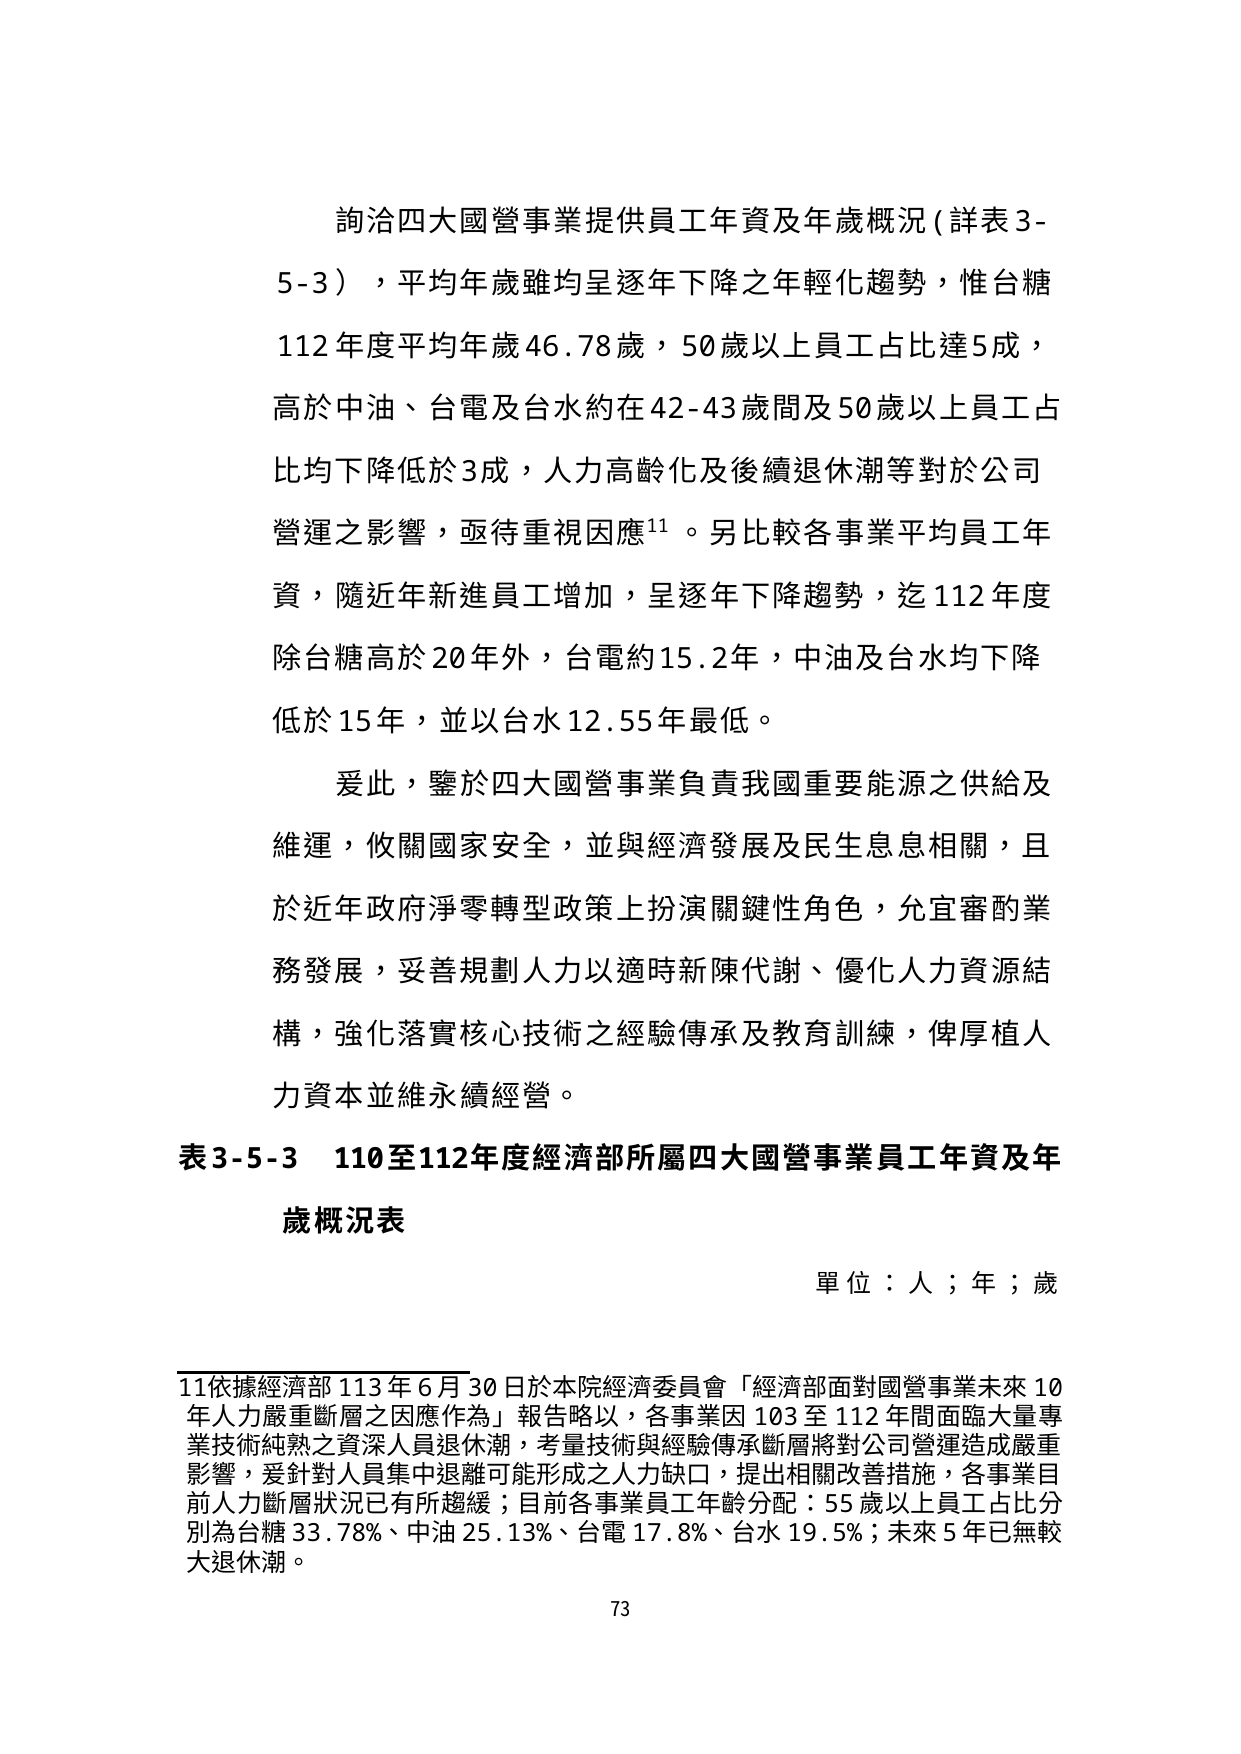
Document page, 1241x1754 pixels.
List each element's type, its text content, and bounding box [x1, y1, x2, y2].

text 詢洽四大國營事業提供員工年資及年歲概況(詳表3-5-3），平均年歲雖均呈逐年下降之年輕化趨勢，惟台糖112年度平均年歲46.78歲，50歲以上員工占比達5成，高於中油、台電及台水約在42-43歲間及50歲以上員工占比均下降低於3成，人力高齡化及後續退休潮等對於公司營運之影響，亟待重視因應。另比較各事業平均員工年資，隨近年新進員工增加，呈逐年下降趨勢，迄112年度除台糖高於20年外，台電約15.2年，中油及台水均下降低於15年，並以台水12.55年最低。 [266, 177, 1063, 740]
text 爰此，鑒於四大國營事業負責我國重要能源之供給及維運，攸關國家安全，並與經濟發展及民生息息相關，且於近年政府淨零轉型政策上扮演關鍵性角色，允宜審酌業務發展，妥善規劃人力以適時新陳代謝、優化人力資源結構，強化落實核心技術之經驗傳承及教育訓練，俾厚植人力資本並維永續經營。 [266, 740, 1063, 1115]
text 依據經濟部113年6月30日於本院經濟委員會「經濟部面對國營事業未來10年人力嚴重斷層之因應作為」報告略以，各事業因103至112年間面臨大量專業技術純熟之資深人員退休潮，考量技術與經驗傳承斷層將對公司營運造成嚴重影響，爰針對人員集中退離可能形成之人力缺口，提出相關改善措施，各事業目前人力斷層狀況已有所趨緩；目前各事業員工年齡分配：55歲以上員工占比分別為台糖33.78%、中油25.13%、台電17.8%、台水19.5%；未來5年已無較大退休潮。 [177, 1373, 1063, 1577]
text 單位：人；年；歲 [177, 1240, 1063, 1302]
text 表3-5-3 110至112年度經濟部所屬四大國營事業員工年資及年歲概況表 [177, 1115, 1078, 1240]
